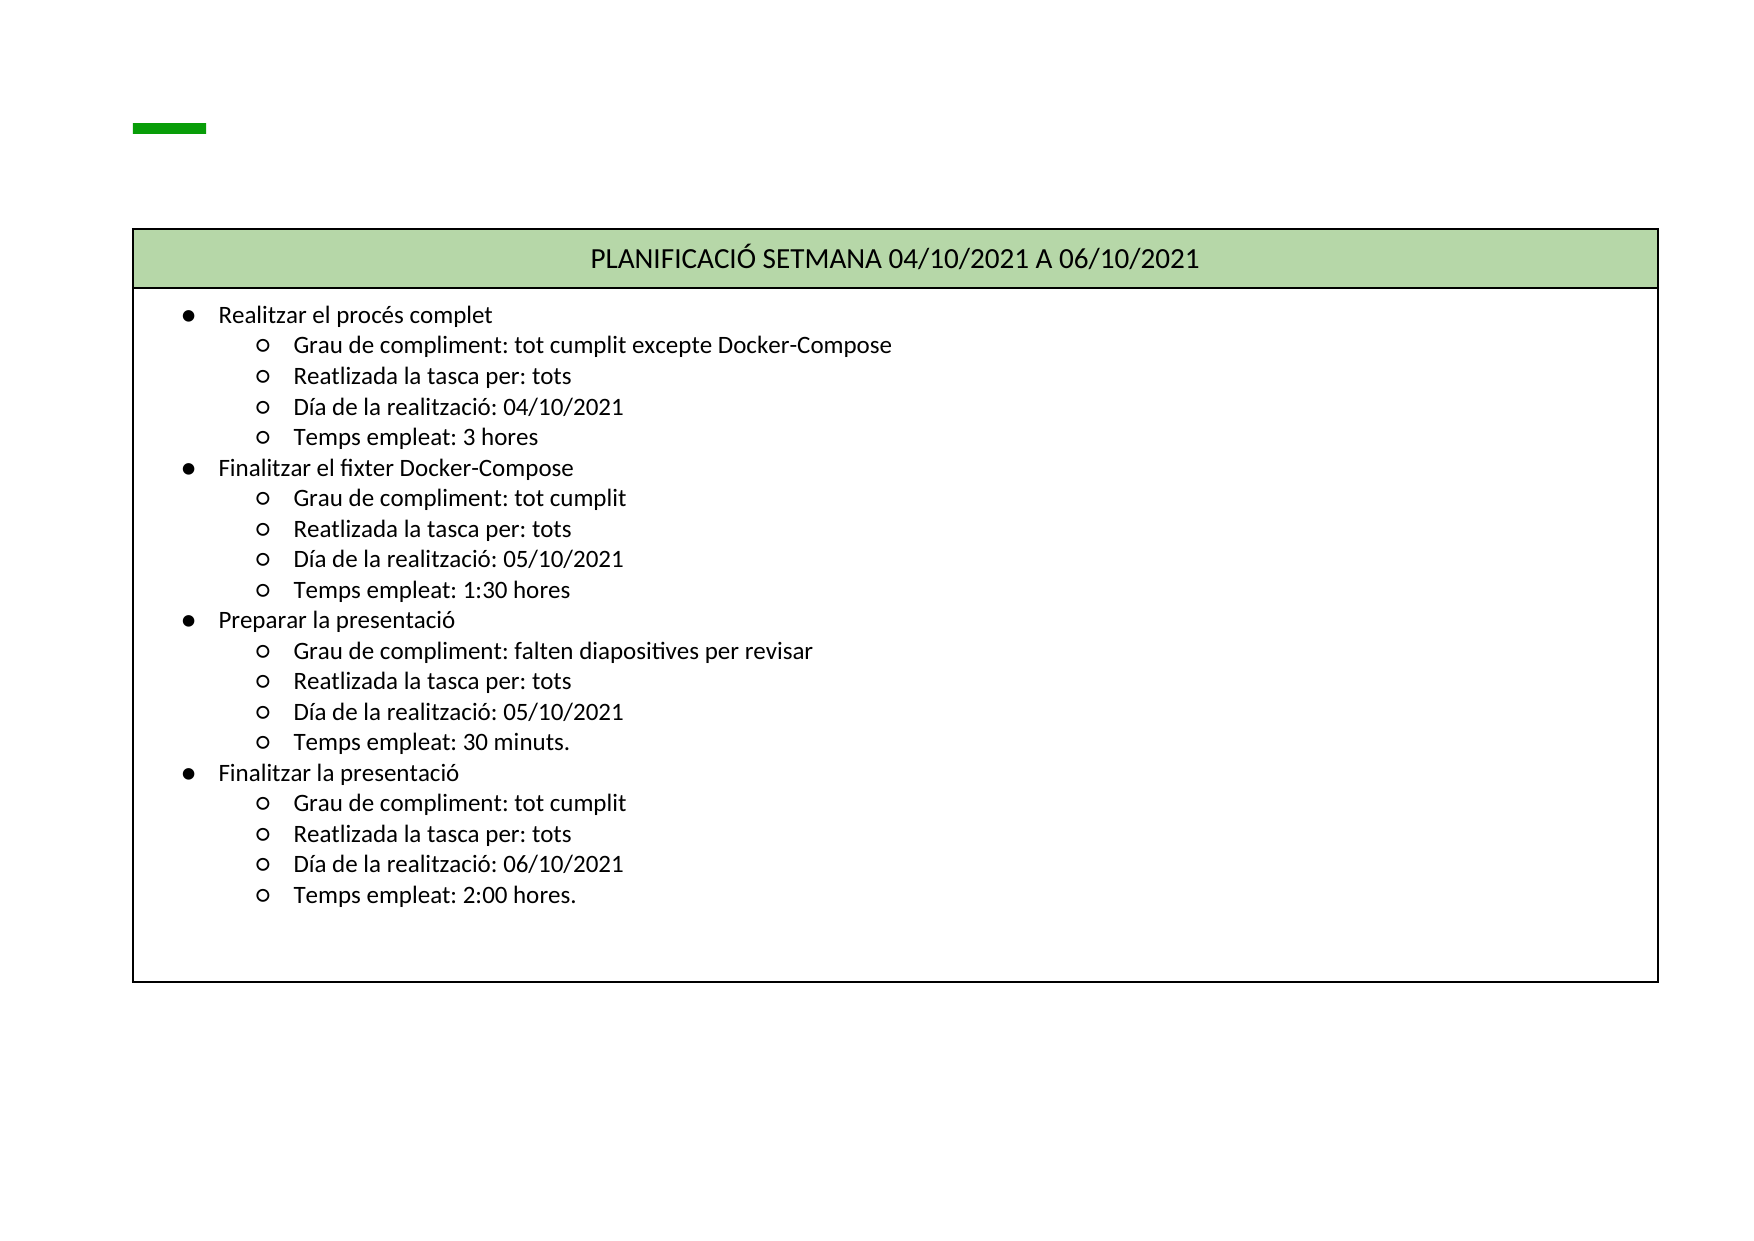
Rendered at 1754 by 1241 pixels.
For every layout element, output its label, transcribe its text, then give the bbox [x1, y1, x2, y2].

table_cell Realitzar el procés complet Grau de compliment: tot cumplit excepte Docker-Compose Reatlizada la tasca per: tots Día de la realització: 04/10/2021 Temps empleat: 3 hores Finalitzar el fixter Docker-Compose Grau de compliment: tot cumplit Reatlizada la tasca per: tots Día de la realització: 05/10/2021 Temps empleat: 1:30 hores Preparar la presentació Grau de compliment: falten diapositives per revisar Reatlizada la tasca per: tots Día de la realització: 05/10/2021 Temps empleat: 30 minuts. Finalitzar la presentació Grau de compliment: tot cumplit Reatlizada la tasca per: tots Día de la realització: 06/10/2021 Temps empleat: 2:00 hores. [134, 289, 1657, 981]
table_header PLANIFICACIÓ SETMANA 04/10/2021 A 06/10/2021 [134, 230, 1657, 287]
